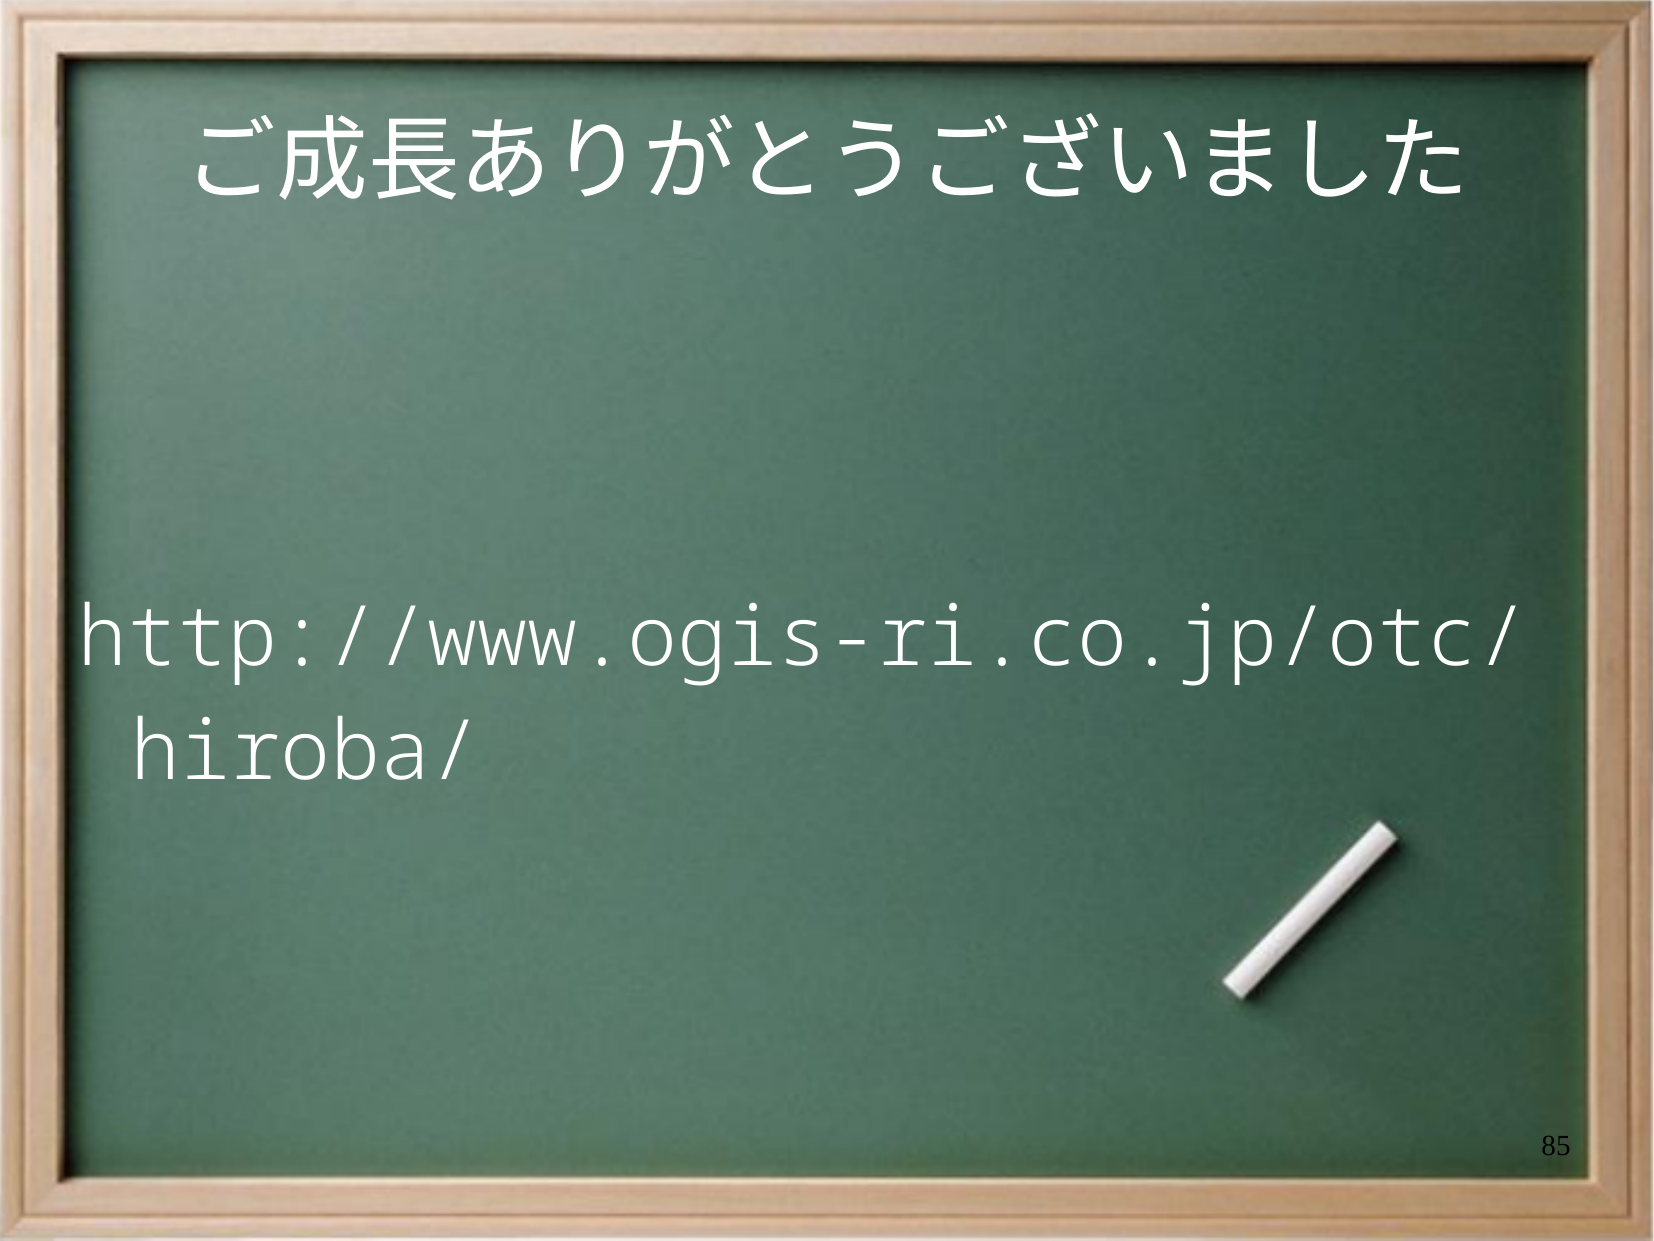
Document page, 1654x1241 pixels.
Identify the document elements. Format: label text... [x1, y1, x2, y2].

text_box http://www.ogis-ri.co.jp/otc/hiroba/ [0, 576, 1628, 697]
title ご成長ありがとうございました [82, 56, 1571, 250]
picture [0, 0, 1654, 1241]
